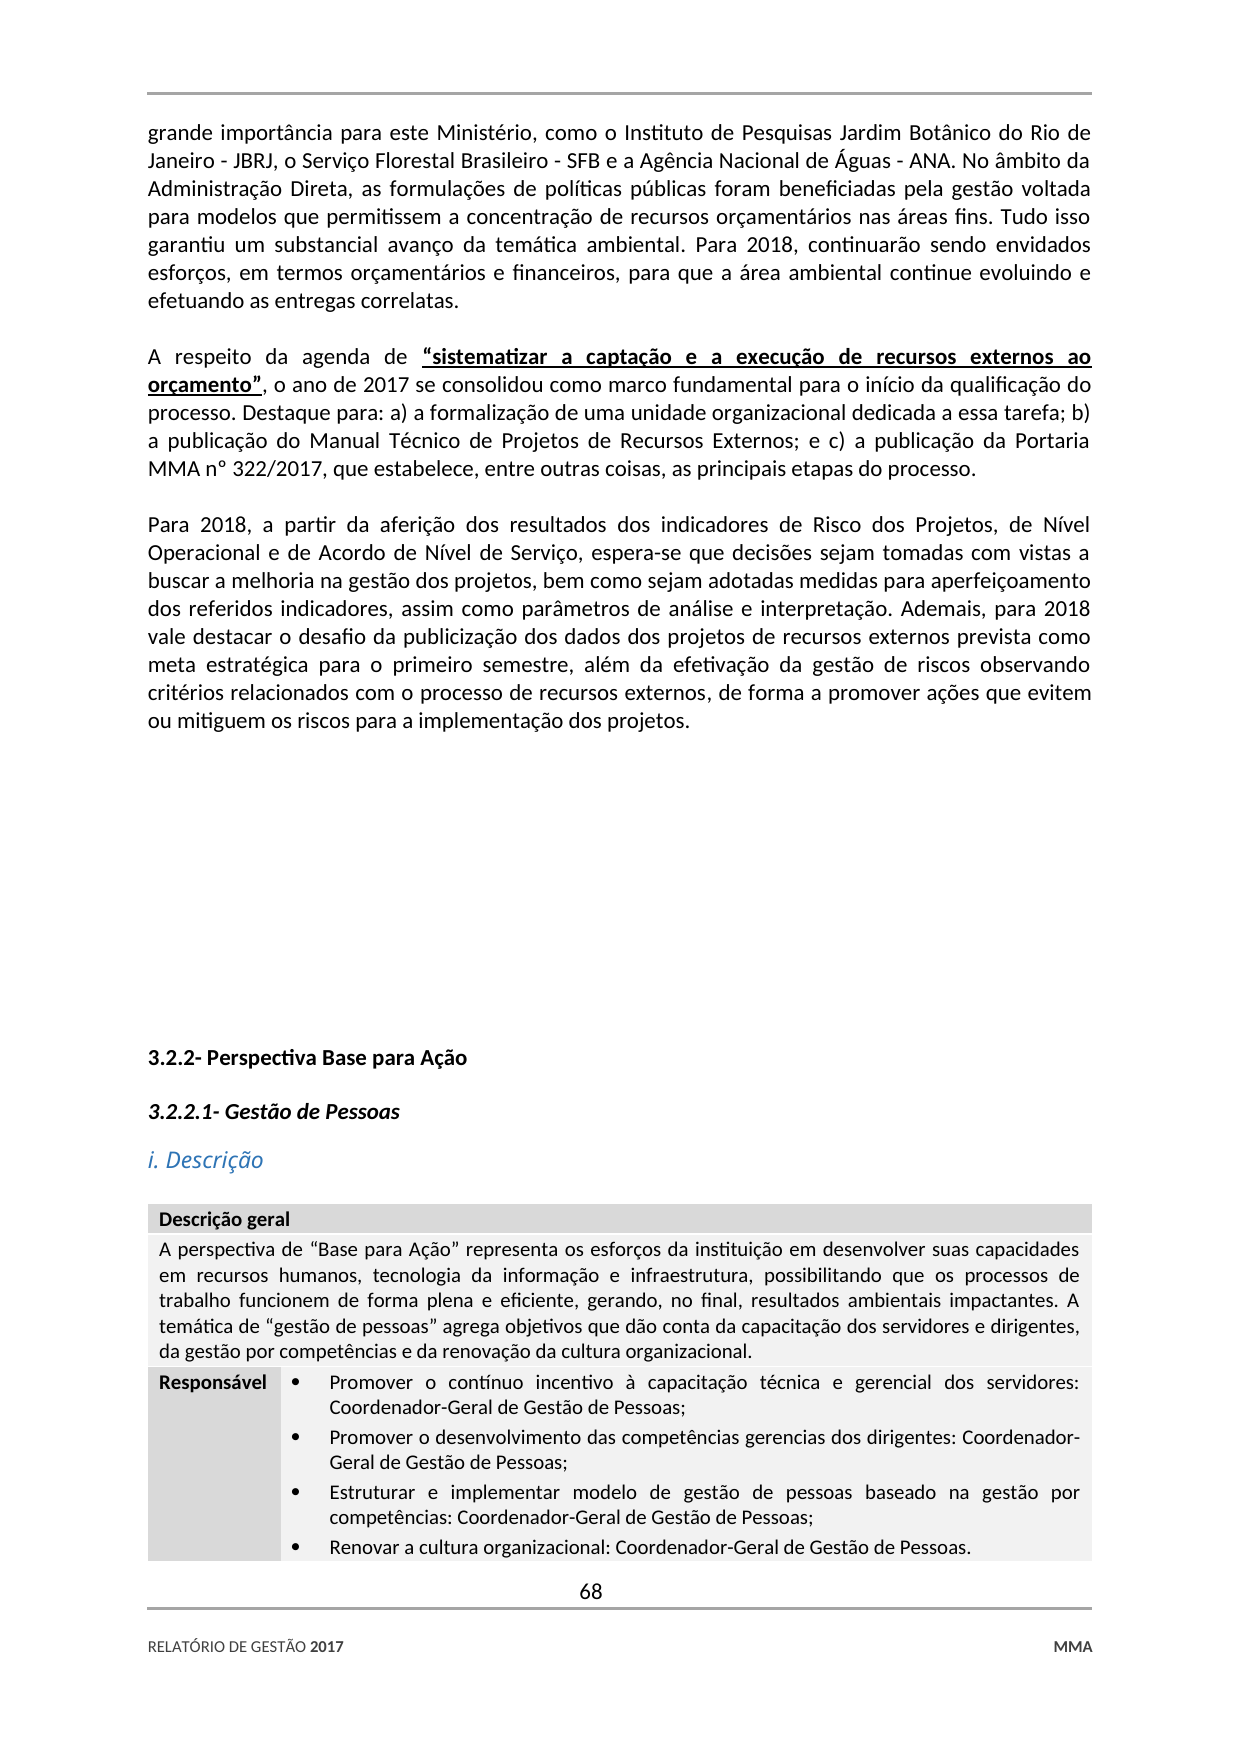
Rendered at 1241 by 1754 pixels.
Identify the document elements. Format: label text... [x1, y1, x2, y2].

table_header Descrição geral [148, 1204, 621, 1233]
text grande importância para este Ministério, como o Instituto de Pesquisas Jardim Botânico do Rio de Janeiro - JBRJ, o Serviço Florestal Brasileiro - SFB e a Agência Nacional de Águas - ANA. No âmbito da Administração Direta, as formulações de políticas públicas foram beneficiadas pela gestão voltada para modelos que permitissem a concentração de recursos orçamentários nas áreas fins. Tudo isso garantiu um substancial avanço da temática ambiental. Para 2018, continuarão sendo envidados esforços, em termos orçamentários e financeiros, para que a área ambiental continue evoluindo e efetuando as entregas correlatas. [148, 118, 1092, 314]
table_cell Promover o contínuo incentivo à capacitação técnica e gerencial dos servidores: Coordenador-Geral de Gestão de Pessoas; Promover o desenvolvimento das competências gerencias dos dirigentes: Coordenador-Geral de Gestão de Pessoas; Estruturar e implementar modelo de gestão de pessoas baseado na gestão por competências: Coordenador-Geral de Gestão de Pessoas; Renovar a cultura organizacional: Coordenador-Geral de Gestão de Pessoas. [281, 1367, 1092, 1561]
subtitle i. Descrição [148, 1144, 1092, 1175]
table_cell A perspectiva de “Base para Ação” representa os esforços da instituição em desenvolver suas capacidades em recursos humanos, tecnologia da informação e infraestrutura, possibilitando que os processos de trabalho funcionem de forma plena e eficiente, gerando, no final, resultados ambientais impactantes. A temática de “gestão de pessoas” agrega objetivos que dão conta da capacitação dos servidores e dirigentes, da gestão por competências e da renovação da cultura organizacional. [148, 1235, 1092, 1366]
text 3.2.2- Perspectiva Base para Ação [148, 1043, 1092, 1071]
text Para 2018, a partir da aferição dos resultados dos indicadores de Risco dos Projetos, de Nível Operacional e de Acordo de Nível de Serviço, espera-se que decisões sejam tomadas com vistas a buscar a melhoria na gestão dos projetos, bem como sejam adotadas medidas para aperfeiçoamento dos referidos indicadores, assim como parâmetros de análise e interpretação. Ademais, para 2018 vale destacar o desafio da publicização dos dados dos projetos de recursos externos prevista como meta estratégica para o primeiro semestre, além da efetivação da gestão de riscos observando critérios relacionados com o processo de recursos externos, de forma a promover ações que evitem ou mitiguem os riscos para a implementação dos projetos. [148, 510, 1092, 734]
text A respeito da agenda de “sistematizar a captação e a execução de recursos externos ao orçamento”, o ano de 2017 se consolidou como marco fundamental para o início da qualificação do processo. Destaque para: a) a formalização de uma unidade organizacional dedicada a essa tarefa; b) a publicação do Manual Técnico de Projetos de Recursos Externos; e c) a publicação da Portaria MMA nº 322/2017, que estabelece, entre outras coisas, as principais etapas do processo. [148, 342, 1092, 482]
subtitle 3.2.2.1- Gestão de Pessoas [148, 1097, 1092, 1126]
table_cell Responsável [148, 1367, 281, 1561]
table_header [621, 1204, 1092, 1233]
